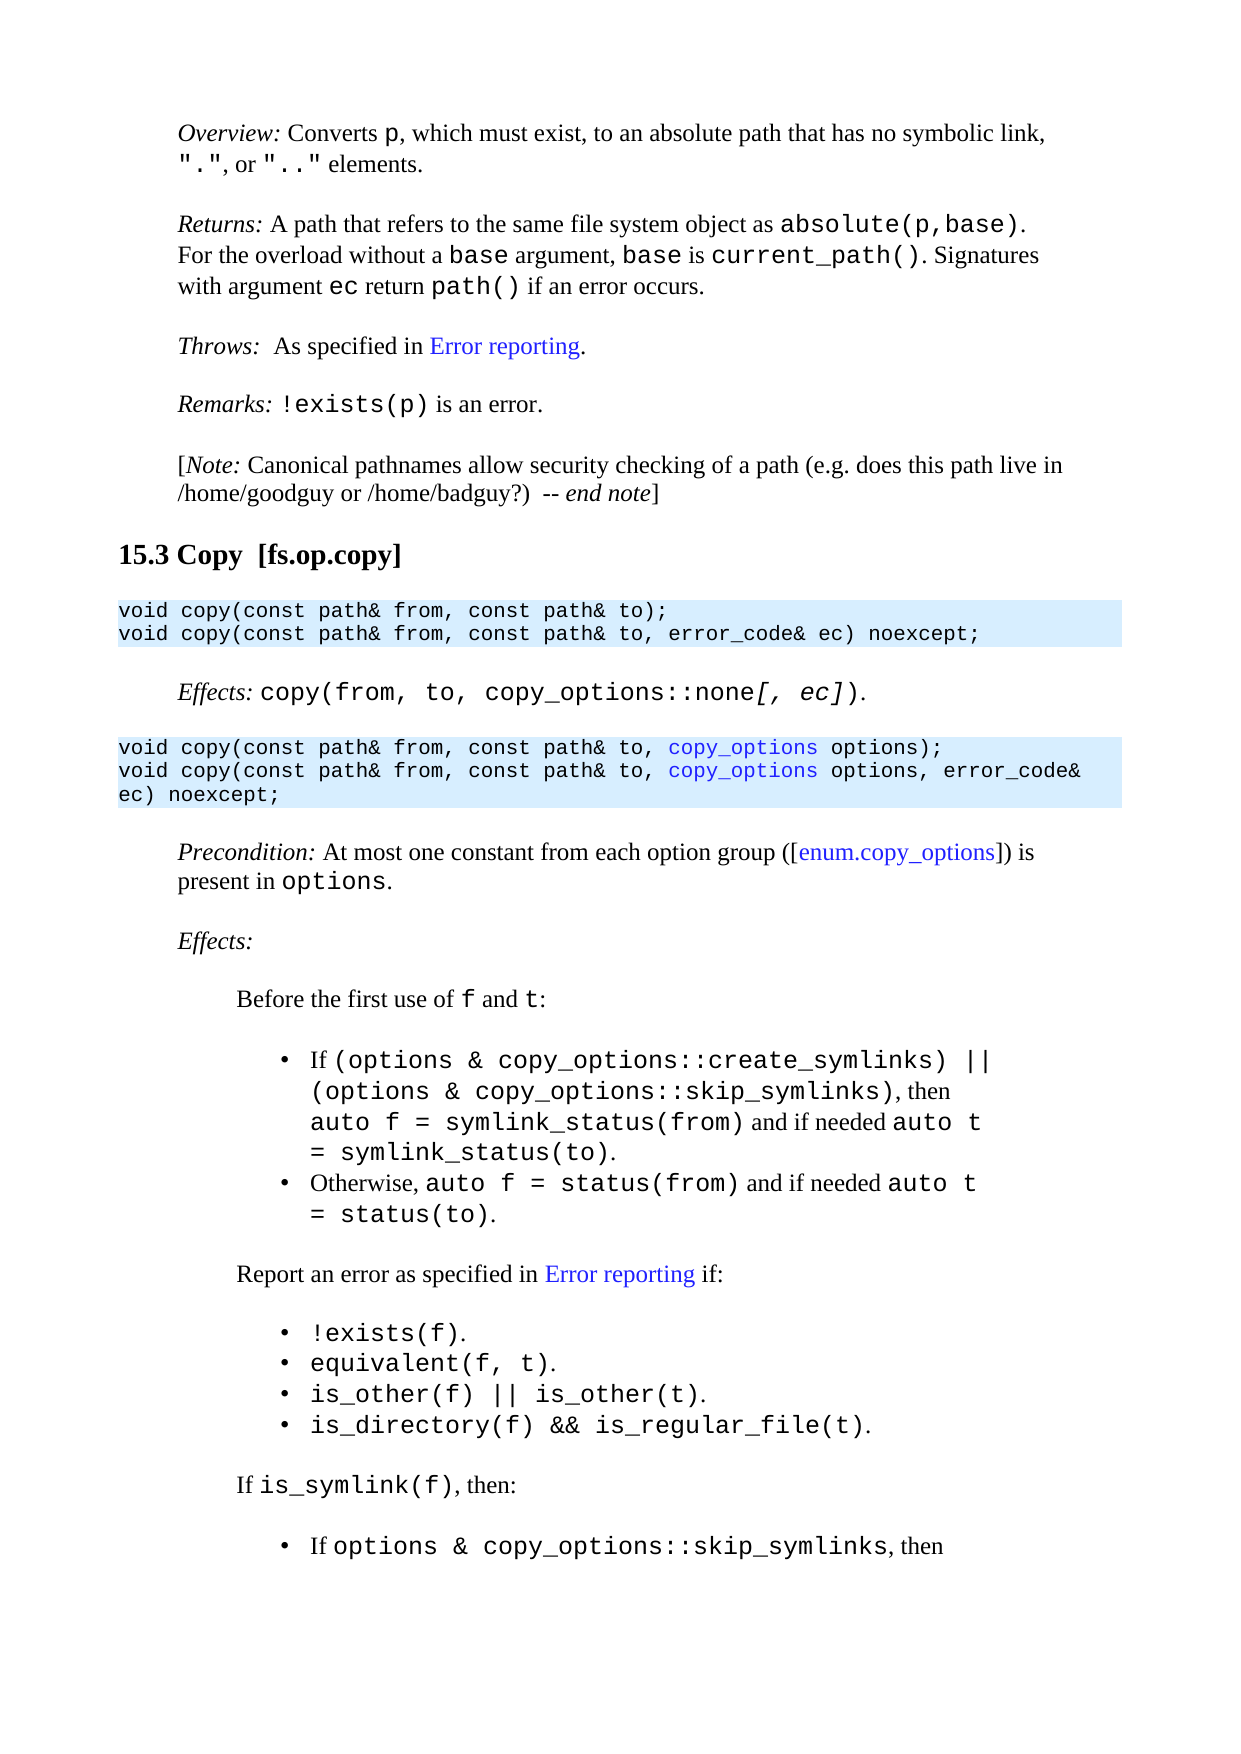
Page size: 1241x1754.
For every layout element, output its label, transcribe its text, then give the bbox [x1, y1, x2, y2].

list is_other(f) || is_other(t). [280, 1379, 1004, 1410]
text Effects: copy(from, to, copy_options::none[, ec]). [177, 677, 1063, 707]
list is_directory(f) && is_regular_file(t). [280, 1410, 1004, 1441]
subtitle 15.3 Copy [fs.op.copy] [118, 537, 1122, 570]
text Before the first use of f and t: [236, 984, 1004, 1015]
text Throws: As specified in Error reporting. [177, 331, 1063, 360]
text void copy(const path& from, const path& to); [118, 600, 1122, 623]
list If (options & copy_options::create_symlinks) || (options & copy_options::skip_symlinks), then auto f = symlink_status(from) and if needed auto t = symlink_status(to). [280, 1045, 1004, 1168]
list !exists(f). [280, 1318, 1004, 1348]
text Returns: A path that refers to the same file system object as absolute(p,base). For the overload without a base argument, base is current_path(). Signatures with argument ec return path() if an error occurs. [177, 209, 1063, 302]
text Effects: [177, 926, 1063, 955]
text void copy(const path& from, const path& to, error_code& ec) noexcept; [118, 623, 1122, 647]
text [Note: Canonical pathnames allow security checking of a path (e.g. does this path live in /home/goodguy or /home/badguy?) -- end note] [177, 450, 1063, 507]
text void copy(const path& from, const path& to, copy_options options); [118, 737, 1122, 761]
text Overview: Converts p, which must exist, to an absolute path that has no symbolic link, ".", or ".." elements. [177, 118, 1063, 180]
text Report an error as specified in Error reporting if: [236, 1259, 1004, 1288]
text void copy(const path& from, const path& to, copy_options options, error_code& ec) noexcept; [118, 761, 1122, 808]
list equivalent(f, t). [280, 1348, 1004, 1379]
text If is_symlink(f), then: [236, 1470, 1004, 1501]
text Precondition: At most one constant from each option group ([enum.copy_options]) is present in options. [177, 837, 1063, 897]
text Remarks: !exists(p) is an error. [177, 389, 1063, 420]
list Otherwise, auto f = status(from) and if needed auto t = status(to). [280, 1168, 1004, 1230]
list If options & copy_options::skip_symlinks, then [280, 1531, 1004, 1562]
